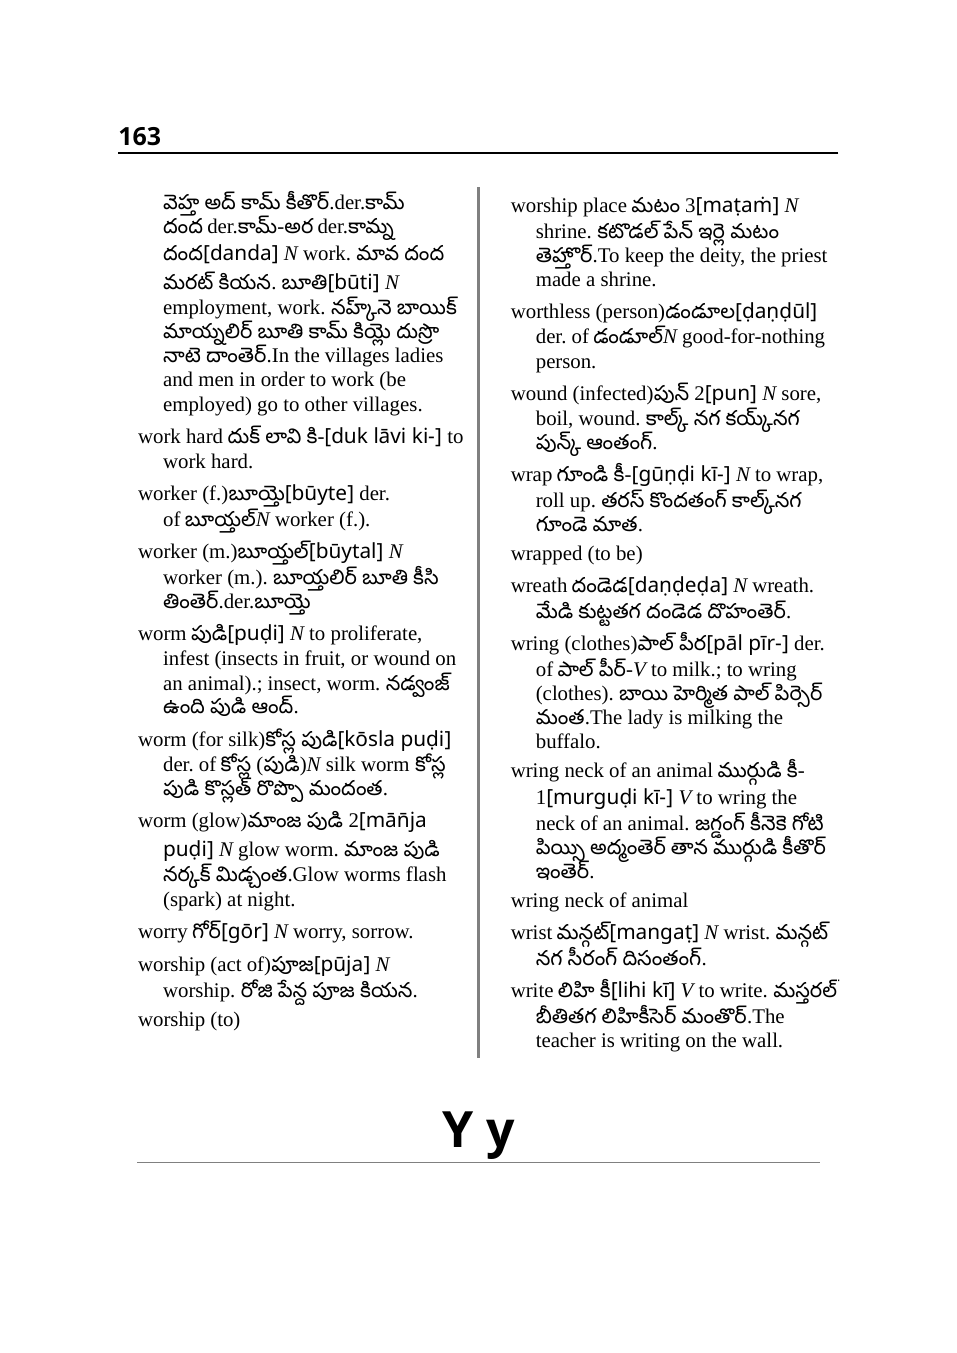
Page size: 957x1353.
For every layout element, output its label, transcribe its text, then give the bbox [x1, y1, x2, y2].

text wring neck of animal [492, 885, 837, 914]
text వెహ్త అద్ కామ్ కీతొర్.der.కామ్ దందder.కామ్-అరder.కామ్న దంద[danda] N work. మావ దంద మరట్ కియన. బూతి[būti] N employment, work. నహ్క్‌నె బాయిక్ మాయ్నలిర్ బూతి కామ్ కియ్లె దుస్రొ నాటె దాంతెర్.In the villages ladies and men in order to work (be employed) go to other villages. [119, 188, 465, 418]
text worryగోర్[gōr] N worry, sorrow. [119, 913, 465, 946]
text worker (f.)బూయ్తె[būyte] der. ofబూయ్తల్N worker (f.). [119, 475, 465, 533]
text worm (glow)మాంజ పుడి 2[mān̄ja puḍi] N glow worm. మాంజ పుడి నర్కక్ మిడ్చంత.Glow worms flash (spark) at night. [119, 802, 465, 913]
text worker (m.)బూయ్తల్[būytal] N worker (m.). బూయ్తలిర్ బూతి కీసి తింతెర్.der.బూయ్తె [119, 533, 465, 615]
text wring (clothes)పాల్ పీర[pāl pīr-] der. ofపాల్ పీర్-V to milk.; to wring (clothes). బాయి హెర్మిత పాల్ పిర్సెర్ మంత.The lady is milking the buffalo. [492, 625, 837, 755]
text worship (act of)పూజ[pūja] N worship. రోజి పేన్ద పూజ కియన. [119, 946, 465, 1004]
text worthless (person)డండూల[ḍaṇḍūl] der. ofడండూల్N good-for-nothing person. [492, 293, 837, 375]
text wormపుడి[puḍi] N to proliferate, infest (insects in fruit, or wound on an animal).; insect, worm. నడ్వంజ్ ఉంది పుడి ఆంద్. [119, 615, 465, 721]
text worship placeమటం 3[maṭaṁ] N shrine. కటొడల్ పేన్ ఇర్లె మటం తెహ్తొర్.To keep the deity, the priest made a shrine. [492, 188, 837, 293]
text wring neck of an animalముర్గుడి కీ- 1[murguḍi kī-] V to wring the neck of an animal. జగ్డంగ్ కీనెకె గోటి పియ్సి అద్మంతెర్ తాన ముర్గుడి కీతొర్ ఇంతెర్. [492, 755, 837, 885]
text wound (infected)పున్ 2[pun] N sore, boil, wound. కాల్క్ నగ కయ్క్‌నగ పున్క్ ఆంతంగ్. [492, 375, 837, 456]
text Y y [137, 1094, 820, 1162]
text wrapped (to be) [492, 538, 837, 567]
text wristమన్గట్[mangaṭ] N wrist. మన్గట్ నగ సీరంగ్ దిసంతంగ్. [492, 914, 837, 972]
text worship (to) [119, 1004, 465, 1035]
text worm (for silk)కోస్ల పుడి[kōsla puḍi] der. ofకోస్ల (పుడి)N silk worm కోస్ల పుడి కొస్లత్ రొప్పొ మందంత. [119, 721, 465, 802]
text wreathదండెడ[daṇḍeḍa] N wreath. మేడి కుట్టతగ దండెడ దొహంతెర్. [492, 567, 837, 625]
text wrapగూండి కీ-[gūṇḍi kī-] N to wrap, roll up. తరస్ కొందతంగ్ కాల్క్‌నగ గూండె మాత. [492, 456, 837, 538]
text writeలిహి కీ[lihi kī] V to write. మస్తరల్ బీతితగ లిహికీసెర్ మంతొర్.The teacher is writing on the wall. [492, 972, 837, 1056]
text work hardదుక్ లావి కి-[duk lāvi ki-] to work hard. [119, 418, 465, 475]
